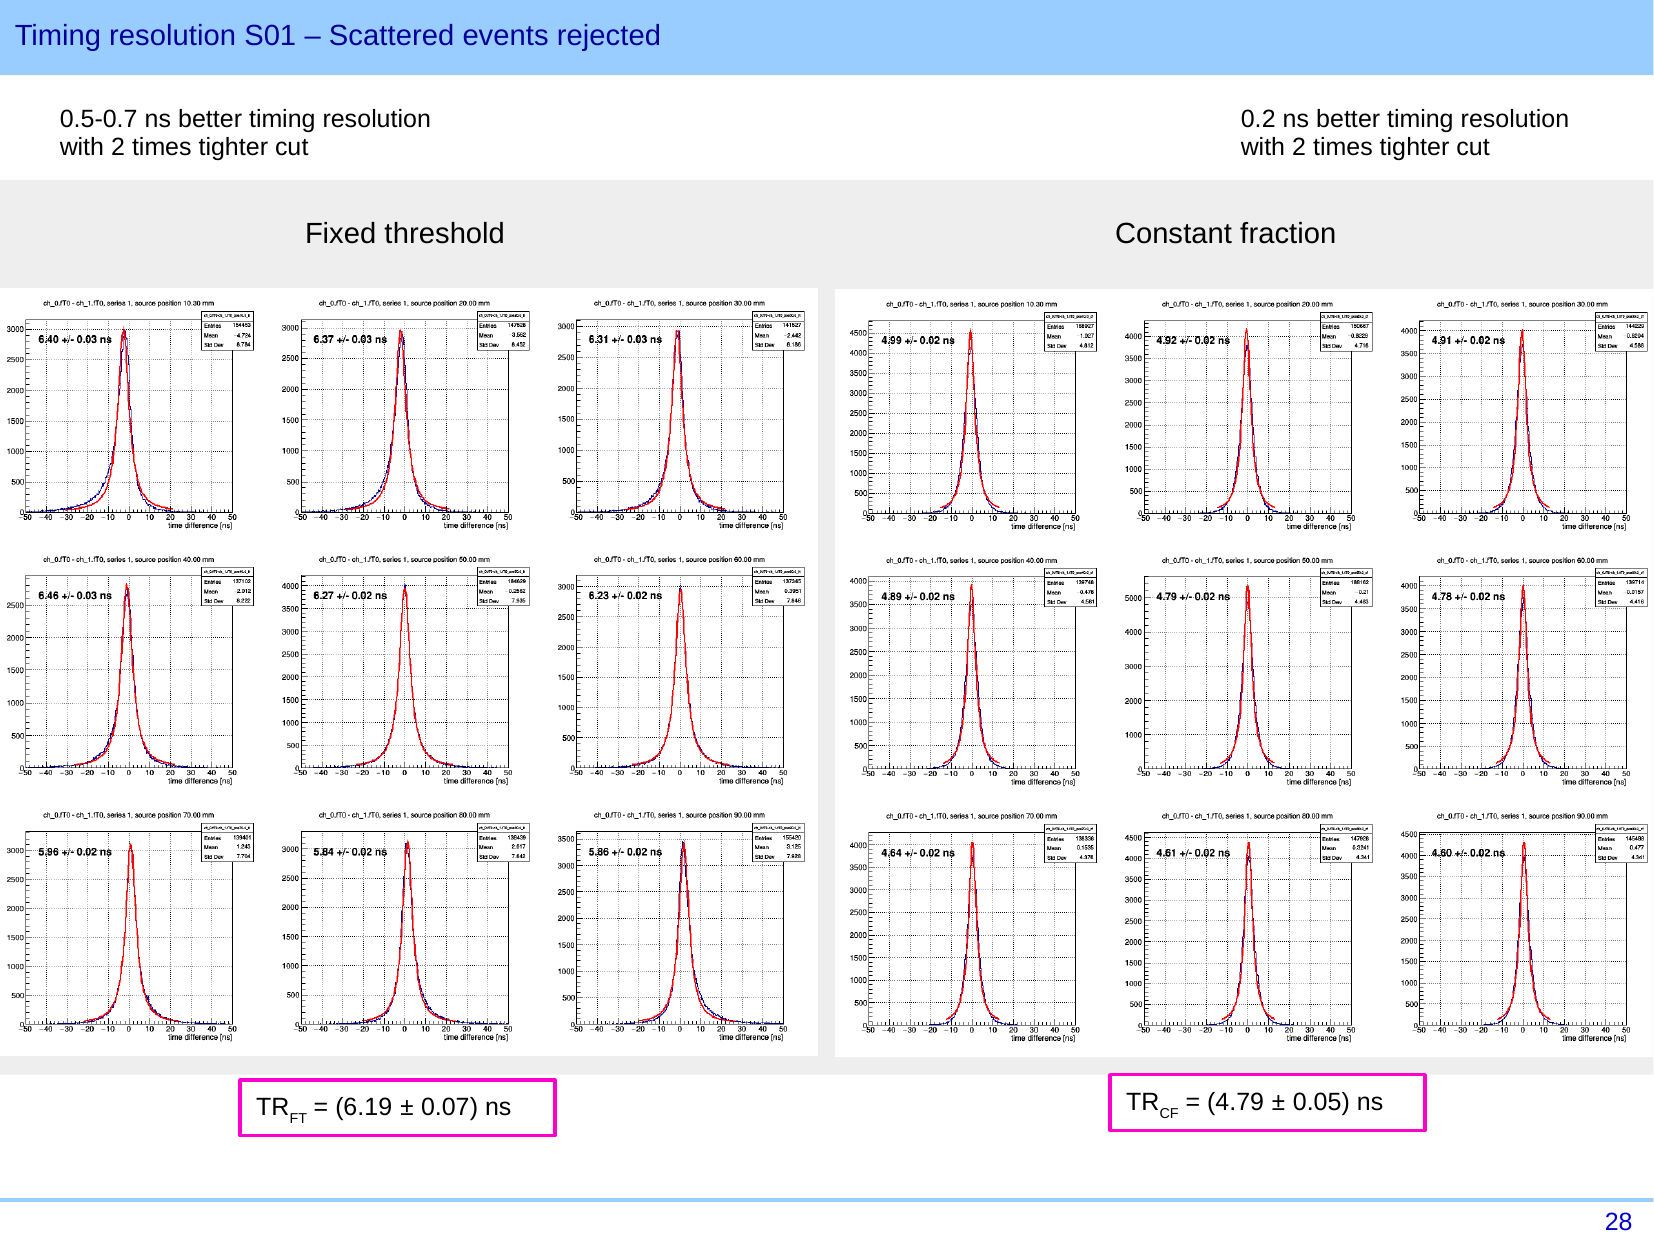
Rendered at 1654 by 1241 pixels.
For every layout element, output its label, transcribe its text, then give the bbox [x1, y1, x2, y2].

picture [0, 288, 818, 1056]
text_box [0, 180, 1654, 1075]
text_box [0, 0, 1654, 76]
picture [835, 289, 1654, 1057]
text_box 0.2 ns better timing resolution with 2 times tighter cut [1226, 96, 1632, 169]
text_box TRCF = (4.79 ± 0.05) ns [1110, 1074, 1426, 1128]
text_box Constant fraction [820, 210, 1631, 258]
text_box [1590, 1200, 1654, 1241]
text_box TRFT = (6.19 ± 0.07) ns [240, 1080, 556, 1133]
text_box Timing resolution S01 – Scattered events rejected [0, 11, 1096, 60]
text_box Fixed threshold [0, 210, 811, 258]
text_box 0.5-0.7 ns better timing resolution with 2 times tighter cut [45, 96, 451, 169]
